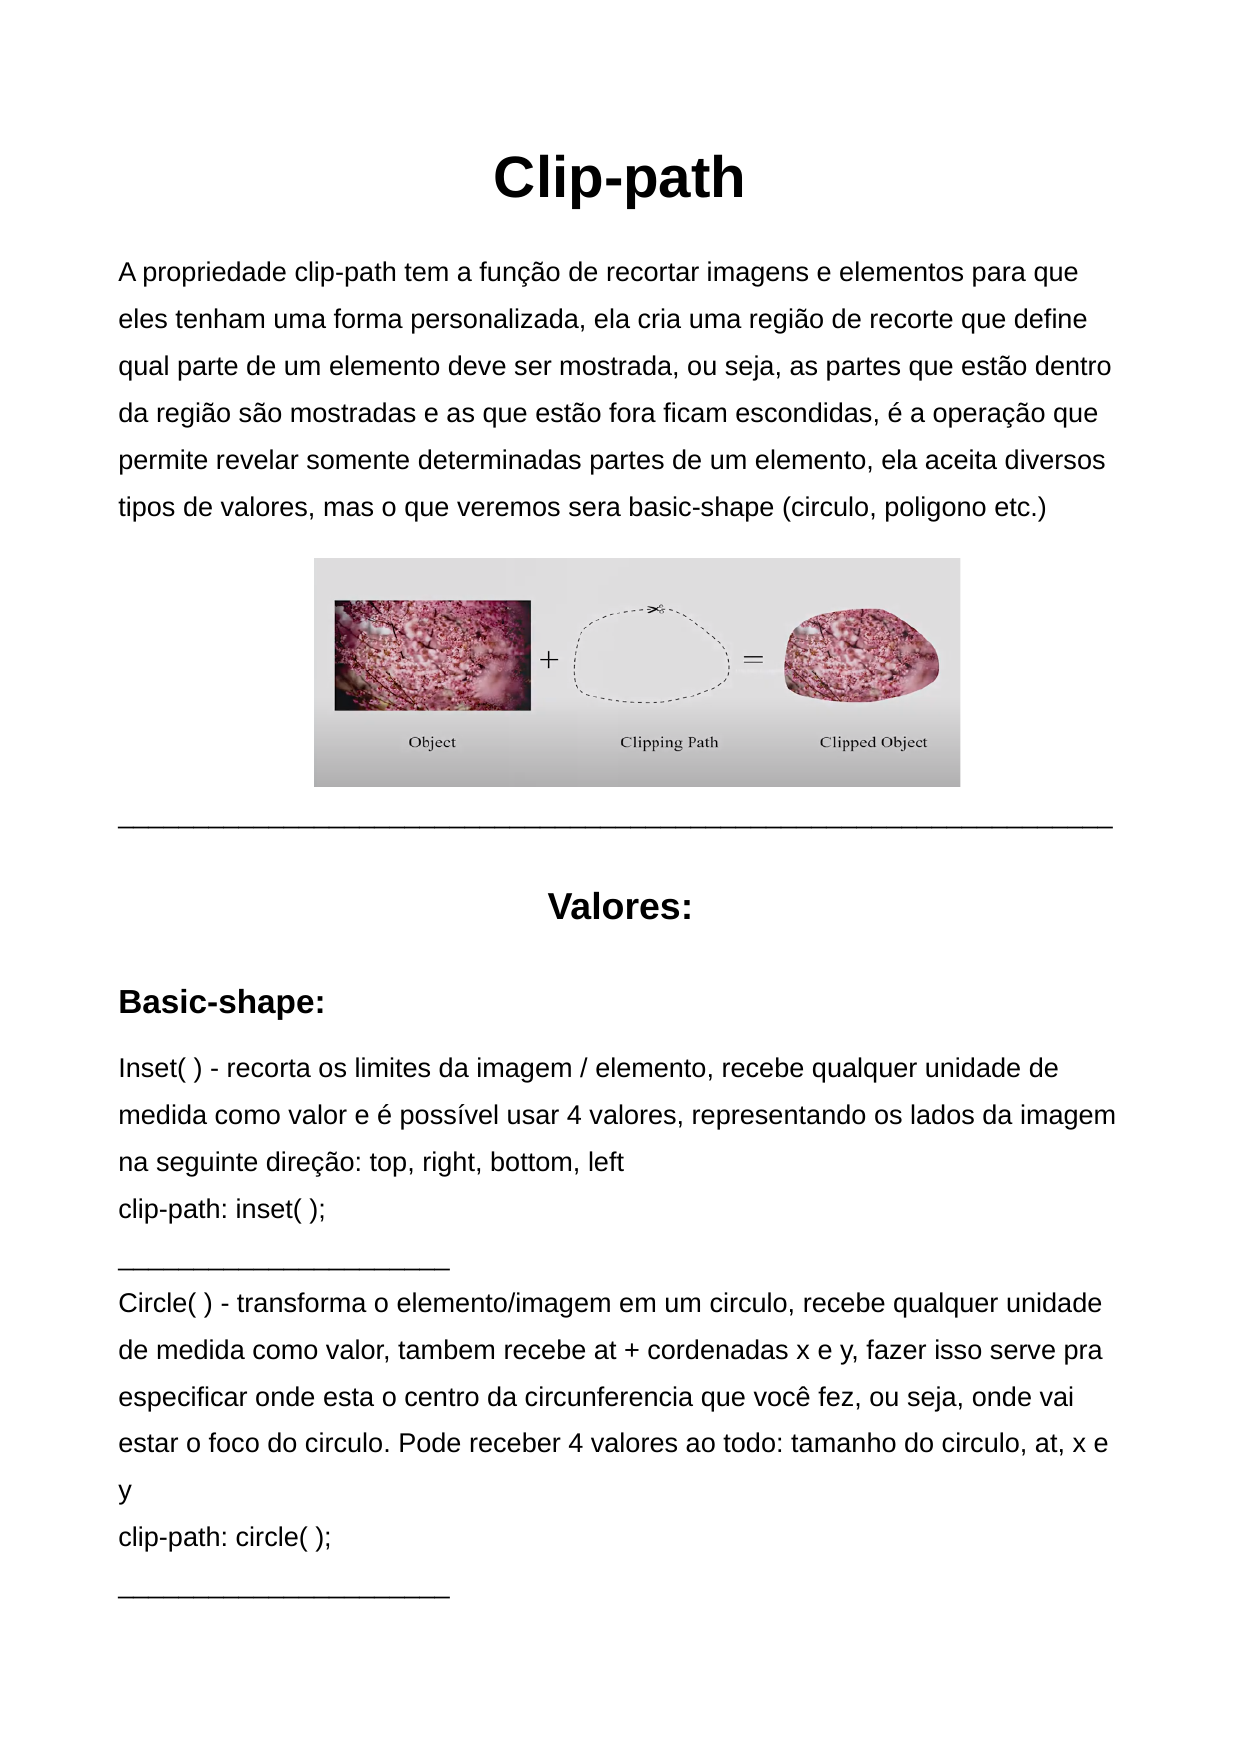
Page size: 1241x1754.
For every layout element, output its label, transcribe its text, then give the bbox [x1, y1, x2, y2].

subtitle Valores: [118, 884, 1122, 927]
text __________________________________________________________________ [118, 798, 1122, 829]
picture [314, 558, 961, 787]
text clip-path: circle( ); [118, 1521, 1122, 1552]
text clip-path: inset( ); [118, 1193, 1122, 1224]
title Clip-path [118, 143, 1122, 210]
text A propriedade clip-path tem a função de recortar imagens e elementos para que eles tenham uma forma personalizada, ela cria uma região de recorte que define qual parte de um elemento deve ser mostrada, ou seja, as partes que estão dentro da região são mostradas e as que estão fora ficam escondidas, é a operação que permite revelar somente determinadas partes de um elemento, ela aceita diversos tipos de valores, mas o que veremos sera basic-shape (circulo, poligono etc.) [118, 256, 1122, 522]
text Inset( ) - recorta os limites da imagem / elemento, recebe qualquer unidade de medida como valor e é possível usar 4 valores, representando os lados da imagem na seguinte direção: top, right, bottom, left [118, 1052, 1122, 1177]
text ______________________ [118, 1240, 1122, 1271]
text ______________________ [118, 1568, 1122, 1599]
subtitle Basic-shape: [118, 982, 1122, 1021]
text Circle( ) - transforma o elemento/imagem em um circulo, recebe qualquer unidade de medida como valor, tambem recebe at + cordenadas x e y, fazer isso serve pra especificar onde esta o centro da circunferencia que você fez, ou seja, onde vai estar o foco do circulo. Pode receber 4 valores ao todo: tamanho do circulo, at, x e y [118, 1287, 1122, 1506]
